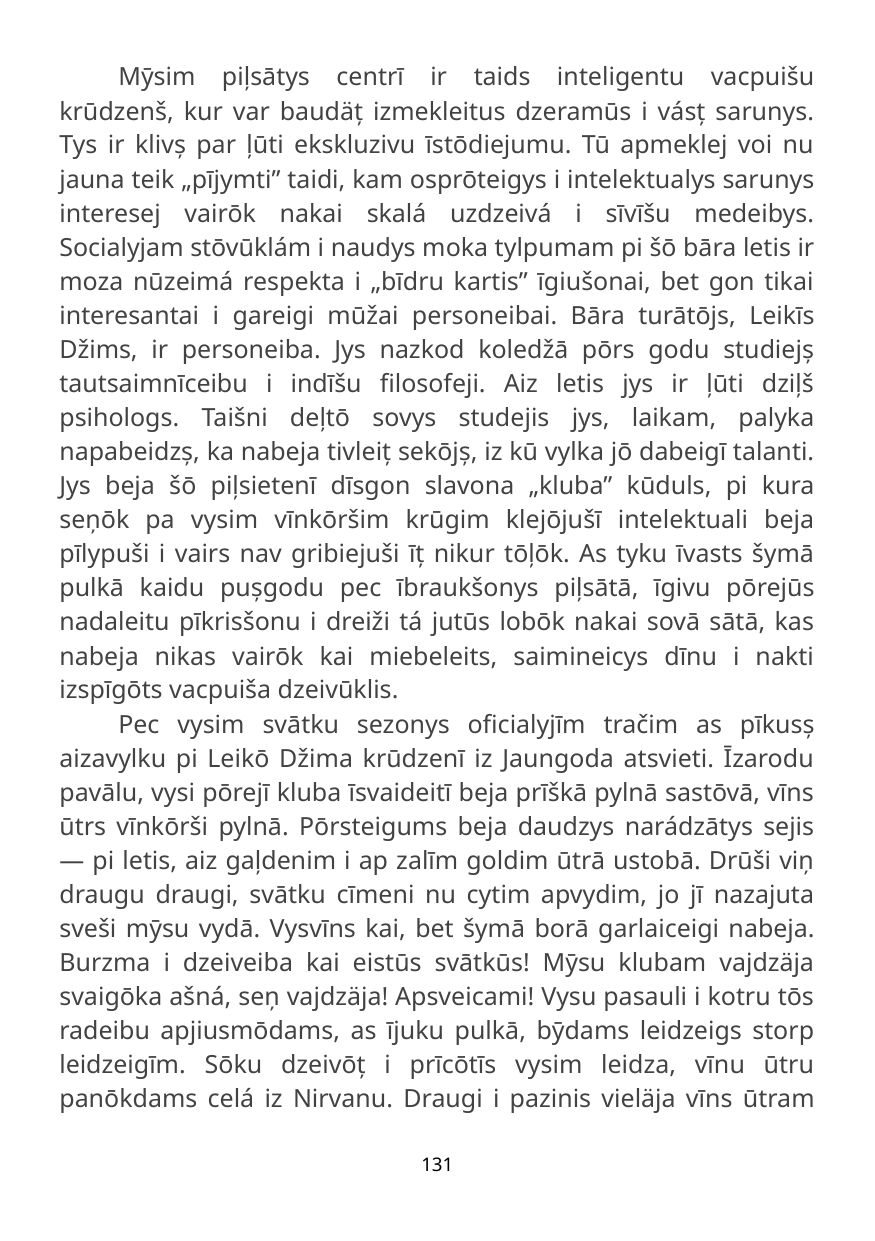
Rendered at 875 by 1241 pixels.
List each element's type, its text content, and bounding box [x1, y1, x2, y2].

text Mȳsim piļsātys centrī ir taids inteligentu vacpuišu krūdzenš, kur var baudäț izmekleitus dzeramūs i vásț sarunys. Tys ir klivș par ļūti ekskluzivu īstōdiejumu. Tū apmeklej voi nu jauna teik „pījymti” taidi, kam osprōteigys i intelektualys sarunys interesej vairōk nakai skalá uzdzeivá i sīvīšu medeibys. Socialyjam stōvūklám i naudys moka tylpumam pi šō bāra letis ir moza nūzeimá respekta i „bīdru kartis” īgiušonai, bet gon tikai interesantai i gareigi mūžai personeibai. Bāra turātōjs, Leikīs Džims, ir personeiba. Jys nazkod koledžā pōrs godu studiejș tautsaimnīceibu i indīšu filosofeji. Aiz letis jys ir ļūti dziļš psihologs. Taišni deļtō sovys studejis jys, laikam, palyka napabeidzș, ka nabeja tivleiț sekōjș, iz kū vylka jō dabeigī talanti. Jys beja šō piļsietenī dīsgon slavona „kluba” kūduls, pi kura seņōk pa vysim vīnkōršim krūgim klejōjušī intelektuali beja pīlypuši i vairs nav gribiejuši īț nikur tōļōk. As tyku īvasts šymā pulkā kaidu pușgodu pec ībraukšonys piļsātā, īgivu pōrejūs nadaleitu pīkrisšonu i dreiži tá jutūs lobōk nakai sovā sātā, kas nabeja nikas vairōk kai miebeleits, saimineicys dīnu i nakti izspīgōts vacpuiša dzeivūklis. [59, 59, 815, 706]
text Pec vysim svātku sezonys oficialyjīm tračim as pīkusș aizavylku pi Leikō Džima krūdzenī iz Jaungoda atsvieti. Īzarodu pavālu, vysi pōrejī kluba īsvaideitī beja prīškā pylnā sastōvā, vīns ūtrs vīnkōrši pylnā. Pōrsteigums beja daudzys narádzātys sejis — pi letis, aiz gaļdenim i ap zalīm goldim ūtrā ustobā. Drūši viņ draugu draugi, svātku cīmeni nu cytim apvydim, jo jī nazajuta sveši mȳsu vydā. Vysvīns kai, bet šymā borā garlaiceigi nabeja. Burzma i dzeiveiba kai eistūs svātkūs! Mȳsu klubam vajdzäja svaigōka ašná, seņ vajdzäja! Apsveicami! Vysu pasauli i kotru tōs radeibu apjiusmōdams, as ījuku pulkā, bȳdams leidzeigs storp leidzeigīm. Sōku dzeivōț i prīcōtīs vysim leidza, vīnu ūtru panōkdams celá iz Nirvanu. Draugi i pazinis vieläja vīns ūtram [59, 706, 815, 1115]
